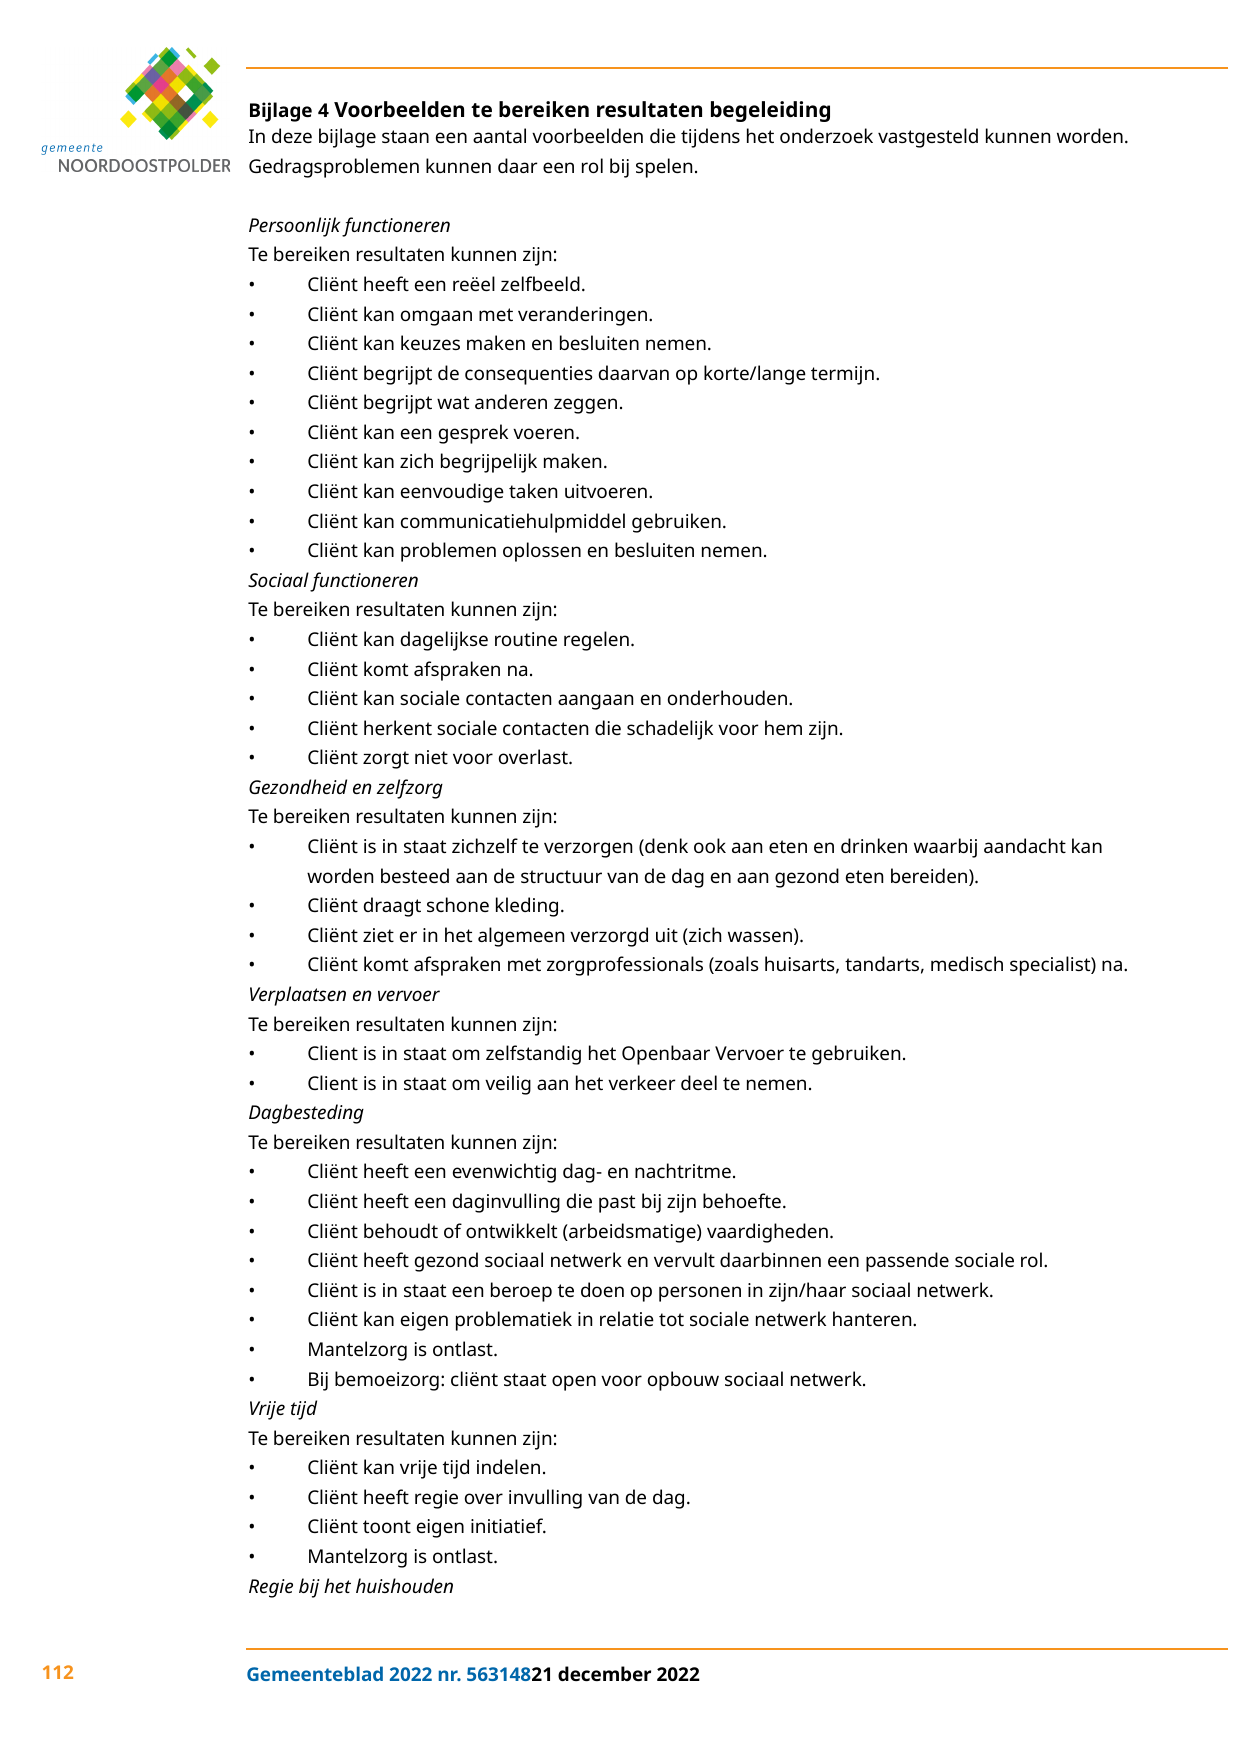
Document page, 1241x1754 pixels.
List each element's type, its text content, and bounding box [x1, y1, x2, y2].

list Cliënt zorgt niet voor overlast. [248, 744, 1152, 770]
list Cliënt komt afspraken met zorgprofessionals (zoals huisarts, tandarts, medisch specialist) na. [248, 952, 1152, 977]
text In deze bijlage staan een aantal voorbeelden die tijdens het onderzoek vastgesteld kunnen worden. Gedragsproblemen kunnen daar een rol bij spelen. [248, 123, 1152, 179]
list Cliënt heeft een daginvulling die past bij zijn behoefte. [248, 1188, 1152, 1214]
text Te bereiken resultaten kunnen zijn: [248, 242, 1152, 267]
list Cliënt is in staat een beroep te doen op personen in zijn/haar sociaal netwerk. [248, 1277, 1152, 1303]
text Vrije tijd [248, 1395, 1152, 1421]
list Mantelzorg is ontlast. [248, 1336, 1152, 1362]
list Cliënt kan vrije tijd indelen. [248, 1454, 1152, 1480]
list Cliënt ziet er in het algemeen verzorgd uit (zich wassen). [248, 922, 1152, 948]
text Te bereiken resultaten kunnen zijn: [248, 1129, 1152, 1155]
text Te bereiken resultaten kunnen zijn: [248, 1011, 1152, 1037]
list Cliënt heeft een reëel zelfbeeld. [248, 271, 1152, 297]
list Bij bemoeizorg: cliënt staat open voor opbouw sociaal netwerk. [248, 1366, 1152, 1392]
list Cliënt begrijpt wat anderen zeggen. [248, 389, 1152, 415]
list Cliënt herkent sociale contacten die schadelijk voor hem zijn. [248, 715, 1152, 741]
list Cliënt kan sociale contacten aangaan en onderhouden. [248, 685, 1152, 711]
text Te bereiken resultaten kunnen zijn: [248, 804, 1152, 829]
list Cliënt komt afspraken na. [248, 656, 1152, 682]
text Regie bij het huishouden [248, 1573, 1152, 1599]
list Cliënt heeft gezond sociaal netwerk en vervult daarbinnen een passende sociale rol. [248, 1247, 1152, 1273]
text Te bereiken resultaten kunnen zijn: [248, 597, 1152, 622]
text Verplaatsen en vervoer [248, 981, 1152, 1007]
text Gezondheid en zelfzorg [248, 774, 1152, 800]
list Cliënt heeft regie over invulling van de dag. [248, 1484, 1152, 1510]
list Cliënt toont eigen initiatief. [248, 1514, 1152, 1539]
text Te bereiken resultaten kunnen zijn: [248, 1425, 1152, 1451]
list Cliënt begrijpt de consequenties daarvan op korte/lange termijn. [248, 360, 1152, 386]
list Cliënt kan een gesprek voeren. [248, 419, 1152, 445]
list Cliënt kan eigen problematiek in relatie tot sociale netwerk hanteren. [248, 1307, 1152, 1332]
picture [41, 47, 231, 172]
list Cliënt kan keuzes maken en besluiten nemen. [248, 330, 1152, 356]
list Client is in staat om zelfstandig het Openbaar Vervoer te gebruiken. [248, 1040, 1152, 1066]
list Client is in staat om veilig aan het verkeer deel te nemen. [248, 1070, 1152, 1096]
text Dagbesteding [248, 1099, 1152, 1125]
text Bijlage 4 Voorbeelden te bereiken resultaten begeleiding [248, 95, 1152, 123]
list Cliënt is in staat zichzelf te verzorgen (denk ook aan eten en drinken waarbij aandacht kan worden besteed aan de structuur van de dag en aan gezond eten bereiden). [248, 833, 1152, 889]
list Cliënt kan problemen oplossen en besluiten nemen. [248, 537, 1152, 563]
list Cliënt kan communicatiehulpmiddel gebruiken. [248, 508, 1152, 534]
list Cliënt kan zich begrijpelijk maken. [248, 449, 1152, 474]
list Cliënt draagt schone kleding. [248, 892, 1152, 918]
text Sociaal functioneren [248, 567, 1152, 593]
list Cliënt kan omgaan met veranderingen. [248, 301, 1152, 327]
list Cliënt behoudt of ontwikkelt (arbeidsmatige) vaardigheden. [248, 1218, 1152, 1244]
text Persoonlijk functioneren [248, 212, 1152, 238]
list Cliënt heeft een evenwichtig dag- en nachtritme. [248, 1159, 1152, 1184]
list Cliënt kan dagelijkse routine regelen. [248, 626, 1152, 652]
list Mantelzorg is ontlast. [248, 1543, 1152, 1569]
list Cliënt kan eenvoudige taken uitvoeren. [248, 478, 1152, 504]
